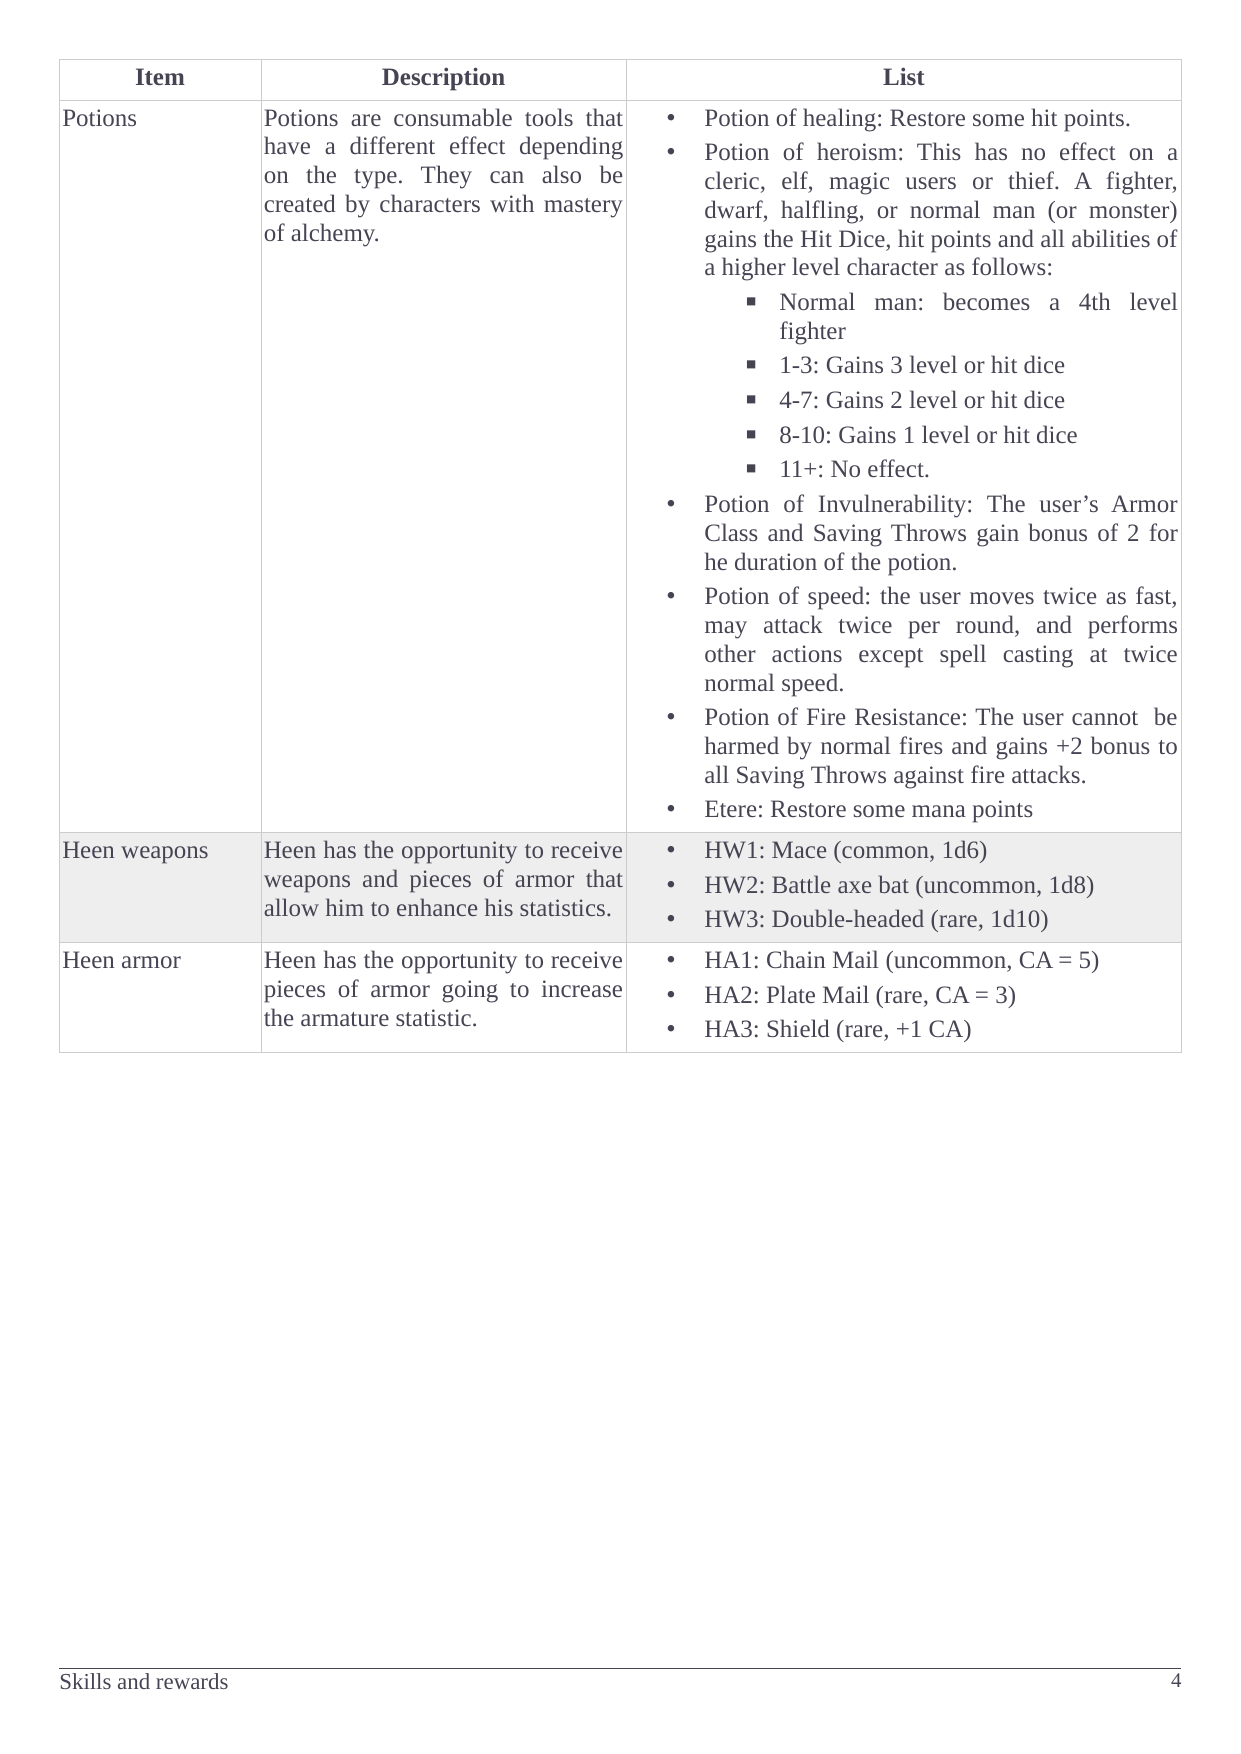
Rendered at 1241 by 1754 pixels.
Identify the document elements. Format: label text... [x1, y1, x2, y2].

table_cell HA1: Chain Mail (uncommon, CA = 5) HA2: Plate Mail (rare, CA = 3) HA3: Shield (rare, +1 CA) [627, 943, 1181, 1052]
table_cell Heen has the opportunity to receive weapons and pieces of armor that allow him to enhance his statistics. [262, 833, 626, 942]
table_cell Potions [60, 101, 261, 832]
table_cell Heen has the opportunity to receive pieces of armor going to increase the armature statistic. [262, 943, 626, 1052]
table_cell Heen armor [60, 943, 261, 1052]
table_header List [627, 60, 1181, 100]
table_header Item [60, 60, 261, 100]
table_cell HW1: Mace (common, 1d6) HW2: Battle axe bat (uncommon, 1d8) HW3: Double-headed (rare, 1d10) [627, 833, 1181, 942]
table_cell Potions are consumable tools that have a different effect depending on the type. They can also be created by characters with mastery of alchemy. [262, 101, 626, 832]
table_cell Heen weapons [60, 833, 261, 942]
table_cell Potion of healing: Restore some hit points. Potion of heroism: This has no effect on a cleric, elf, magic users or thief. A fighter, dwarf, halfling, or normal man (or monster) gains the Hit Dice, hit points and all abilities of a higher level character as follows: Normal man: becomes a 4th level fighter 1-3: Gains 3 level or hit dice 4-7: Gains 2 level or hit dice 8-10: Gains 1 level or hit dice 11+: No effect. Potion of Invulnerability: The user’s Armor Class and Saving Throws gain bonus of 2 for he duration of the potion. Potion of speed: the user moves twice as fast, may attack twice per round, and performs other actions except spell casting at twice normal speed. Potion of Fire Resistance: The user cannot be harmed by normal fires and gains +2 bonus to all Saving Throws against fire attacks. Etere: Restore some mana points [627, 101, 1181, 832]
table_header Description [262, 60, 626, 100]
